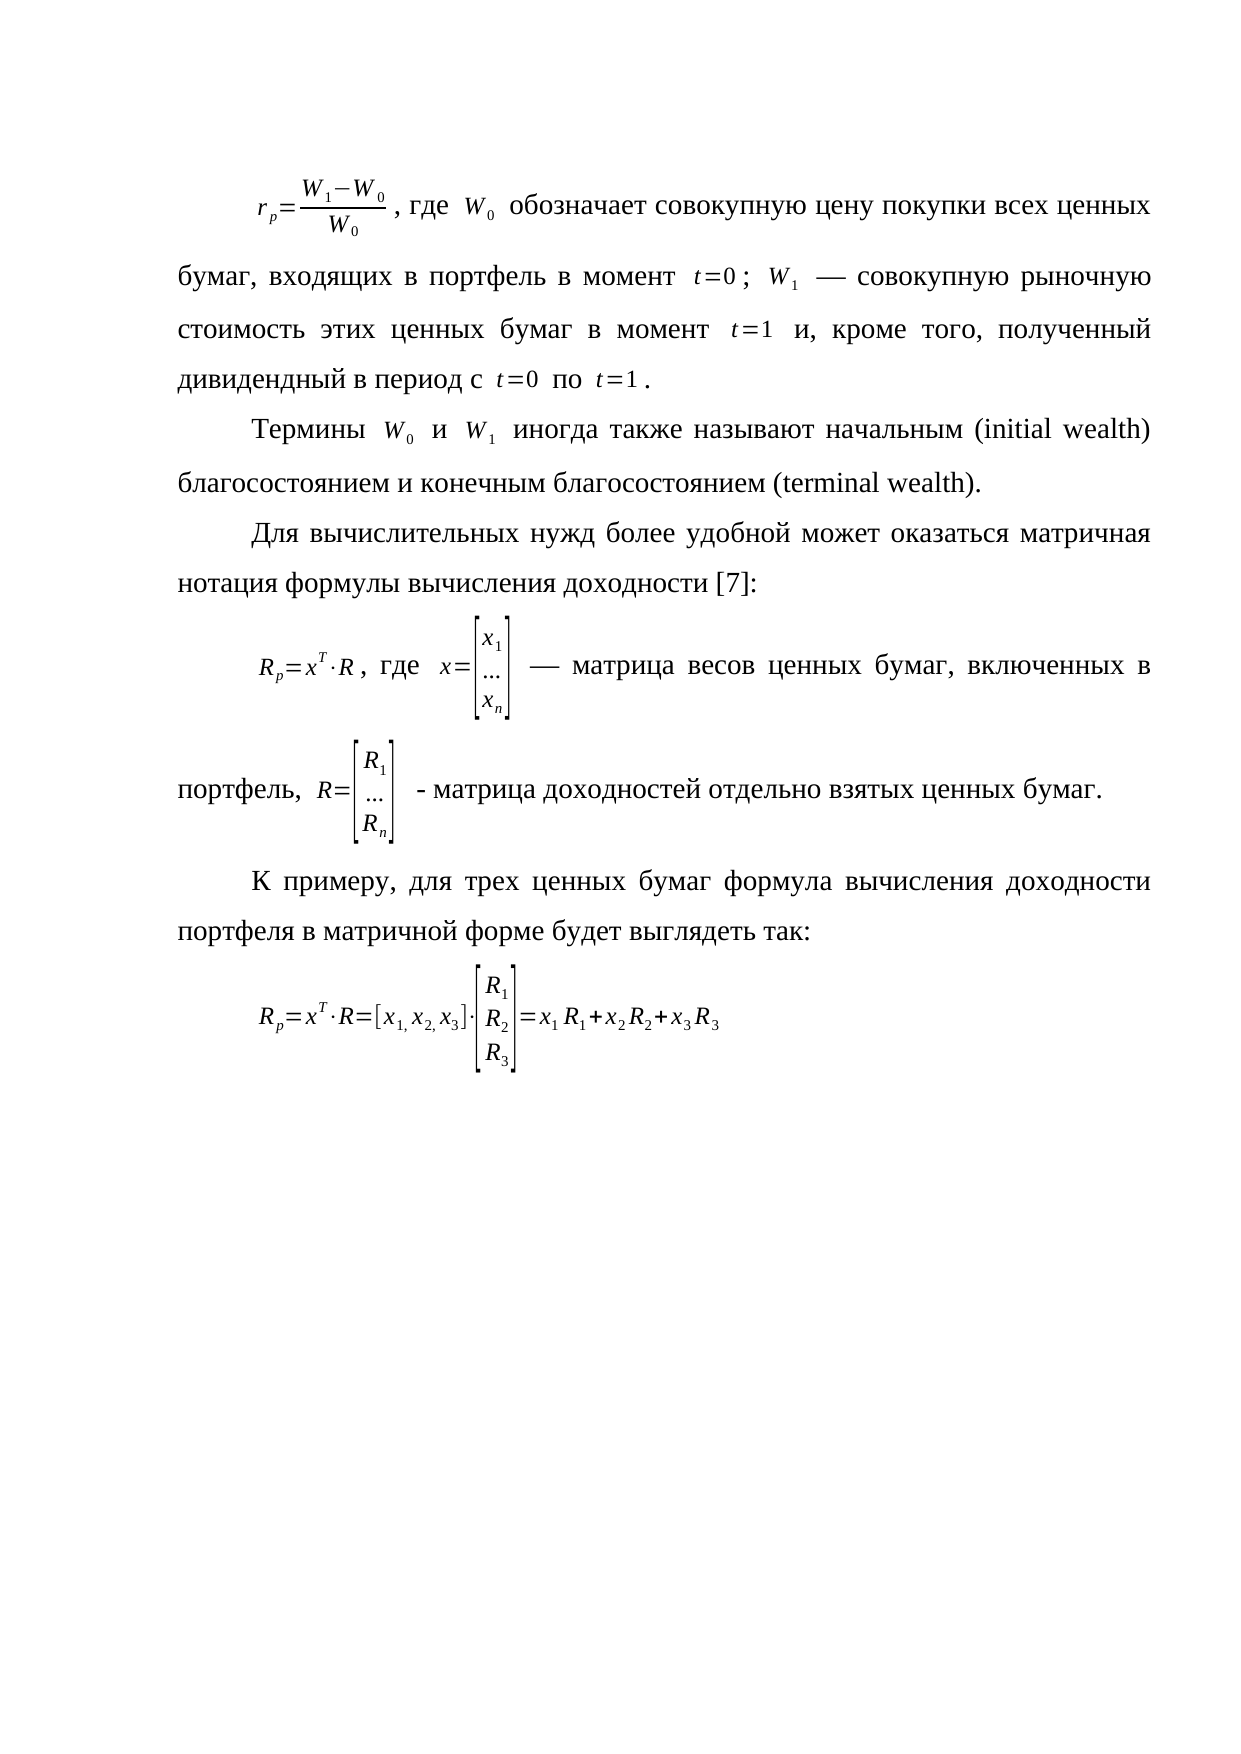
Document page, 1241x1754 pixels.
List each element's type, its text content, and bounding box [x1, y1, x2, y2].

text Термины и иногда также называют начальным (initial wealth) благосостоянием и конечным благосостоянием (terminal wealth). [177, 411, 1152, 498]
text , где обозначает совокупную цену покупки всех ценных бумаг, входящих в портфель в момент ; — совокупную рыночную стоимость этих ценных бумаг в момент и, кроме того, полученный дивидендный в период с по . [177, 174, 1152, 395]
text , где — матрица весов ценных бумаг, включенных в портфель, - матрица доходностей отдельно взятых ценных бумаг. [177, 616, 1152, 846]
text Для вычислительных нужд более удобной может оказаться матричная нотация формулы вычисления доходности [7]: [177, 515, 1152, 599]
text К примеру, для трех ценных бумаг формула вычисления доходности портфеля в матричной форме будет выглядеть так: [177, 863, 1152, 947]
